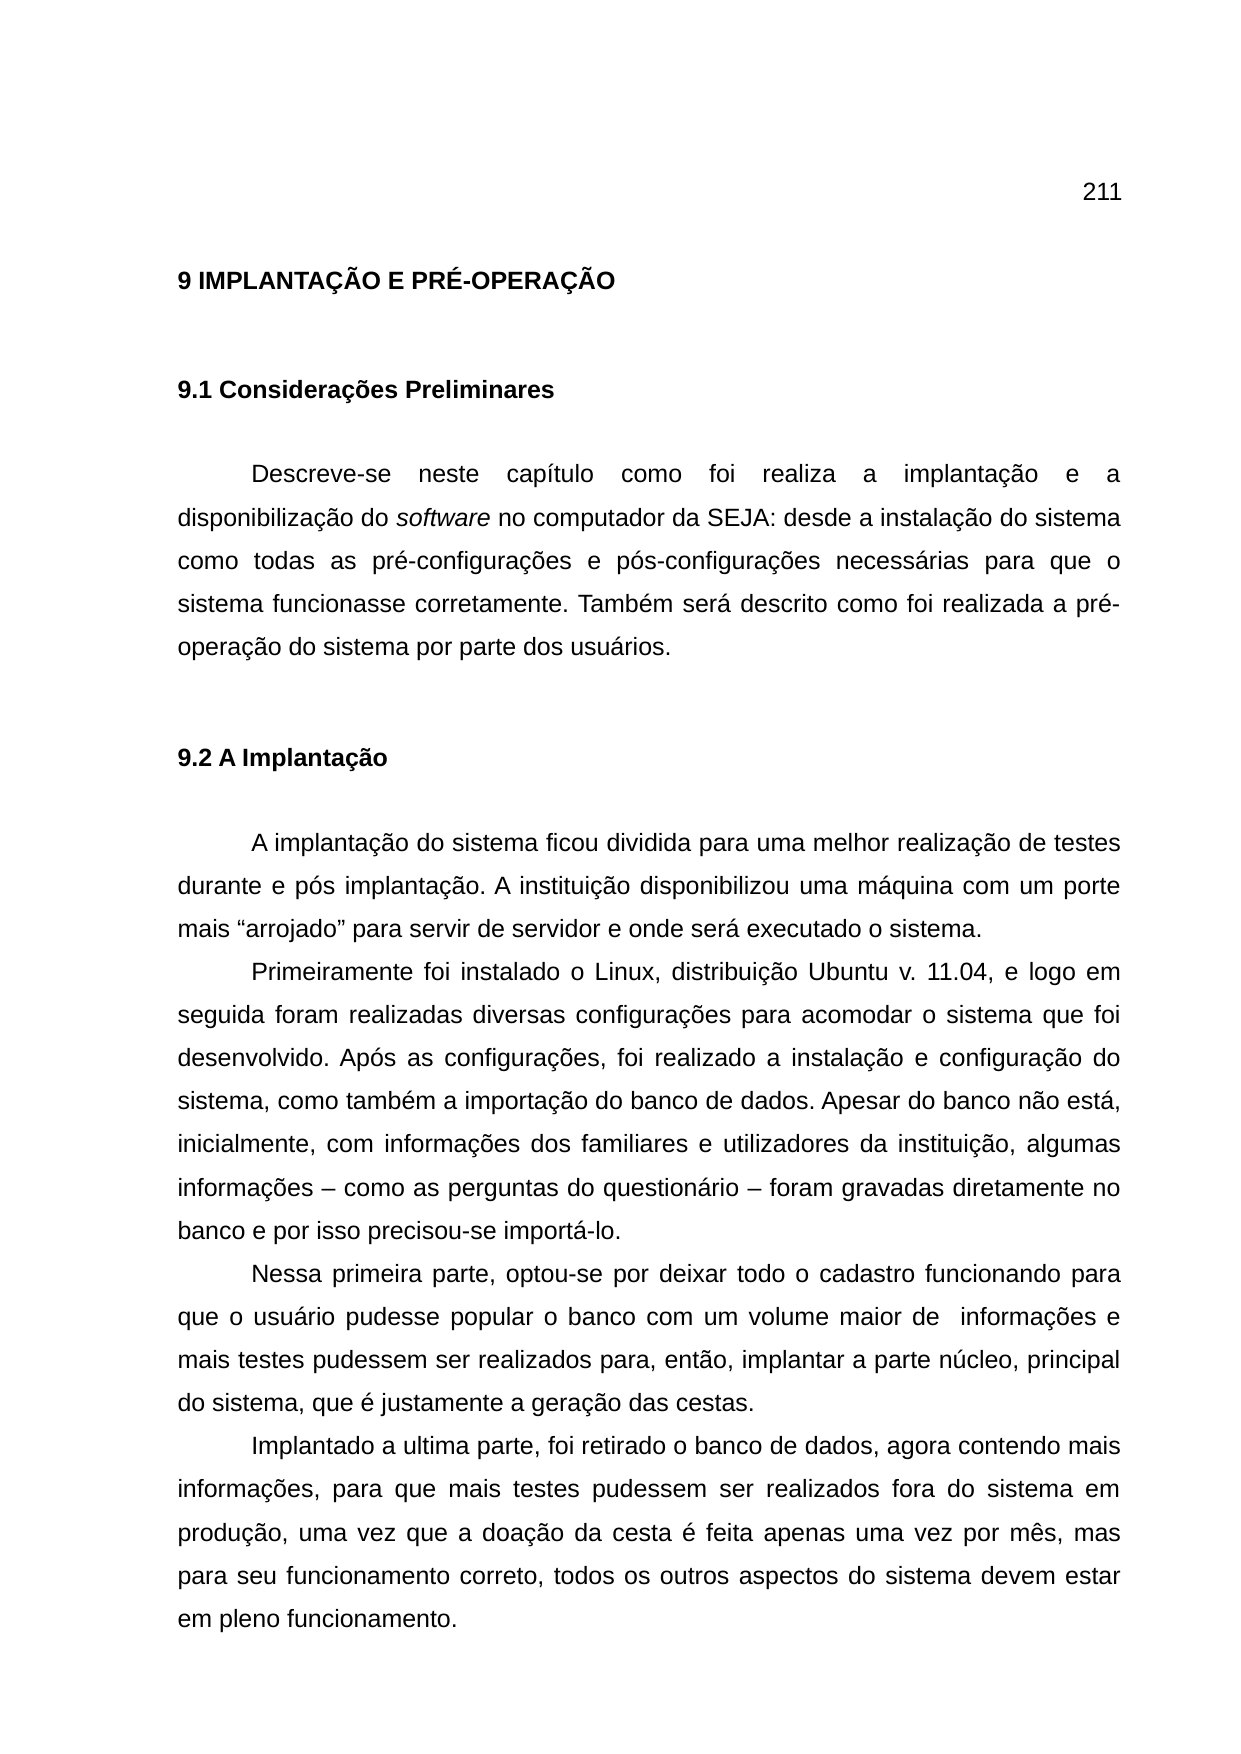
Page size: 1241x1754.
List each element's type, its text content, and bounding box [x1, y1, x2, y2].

text Primeiramente foi instalado o Linux, distribuição Ubuntu v. 11.04, e logo em seguida foram realizadas diversas configurações para acomodar o sistema que foi desenvolvido. Após as configurações, foi realizado a instalação e configuração do sistema, como também a importação do banco de dados. Apesar do banco não está, inicialmente, com informações dos familiares e utilizadores da instituição, algumas informações – como as perguntas do questionário – foram gravadas diretamente no banco e por isso precisou-se importá-lo. [177, 957, 1122, 1244]
text A implantação do sistema ficou dividida para uma melhor realização de testes durante e pós implantação. A instituição disponibilizou uma máquina com um porte mais “arrojado” para servir de servidor e onde será executado o sistema. [177, 828, 1122, 943]
text Descreve-se neste capítulo como foi realiza a implantação e a disponibilização do software no computador da SEJA: desde a instalação do sistema como todas as pré-configurações e pós-configurações necessárias para que o sistema funcionasse corretamente. Também será descrito como foi realizada a pré-operação do sistema por parte dos usuários. [177, 459, 1122, 661]
subtitle 9.2 A Implantação [177, 743, 1122, 772]
text Nessa primeira parte, optou-se por deixar todo o cadastro funcionando para que o usuário pudesse popular o banco com um volume maior de informações e mais testes pudessem ser realizados para, então, implantar a parte núcleo, principal do sistema, que é justamente a geração das cestas. [177, 1259, 1122, 1417]
text Implantado a ultima parte, foi retirado o banco de dados, agora contendo mais informações, para que mais testes pudessem ser realizados fora do sistema em produção, uma vez que a doação da cesta é feita apenas uma vez por mês, mas para seu funcionamento correto, todos os outros aspectos do sistema devem estar em pleno funcionamento. [177, 1431, 1122, 1633]
subtitle 9.1 Considerações Preliminares [177, 375, 1122, 404]
subtitle 9 IMPLANTAÇÃO E PRÉ-OPERAÇÃO [177, 266, 1122, 294]
